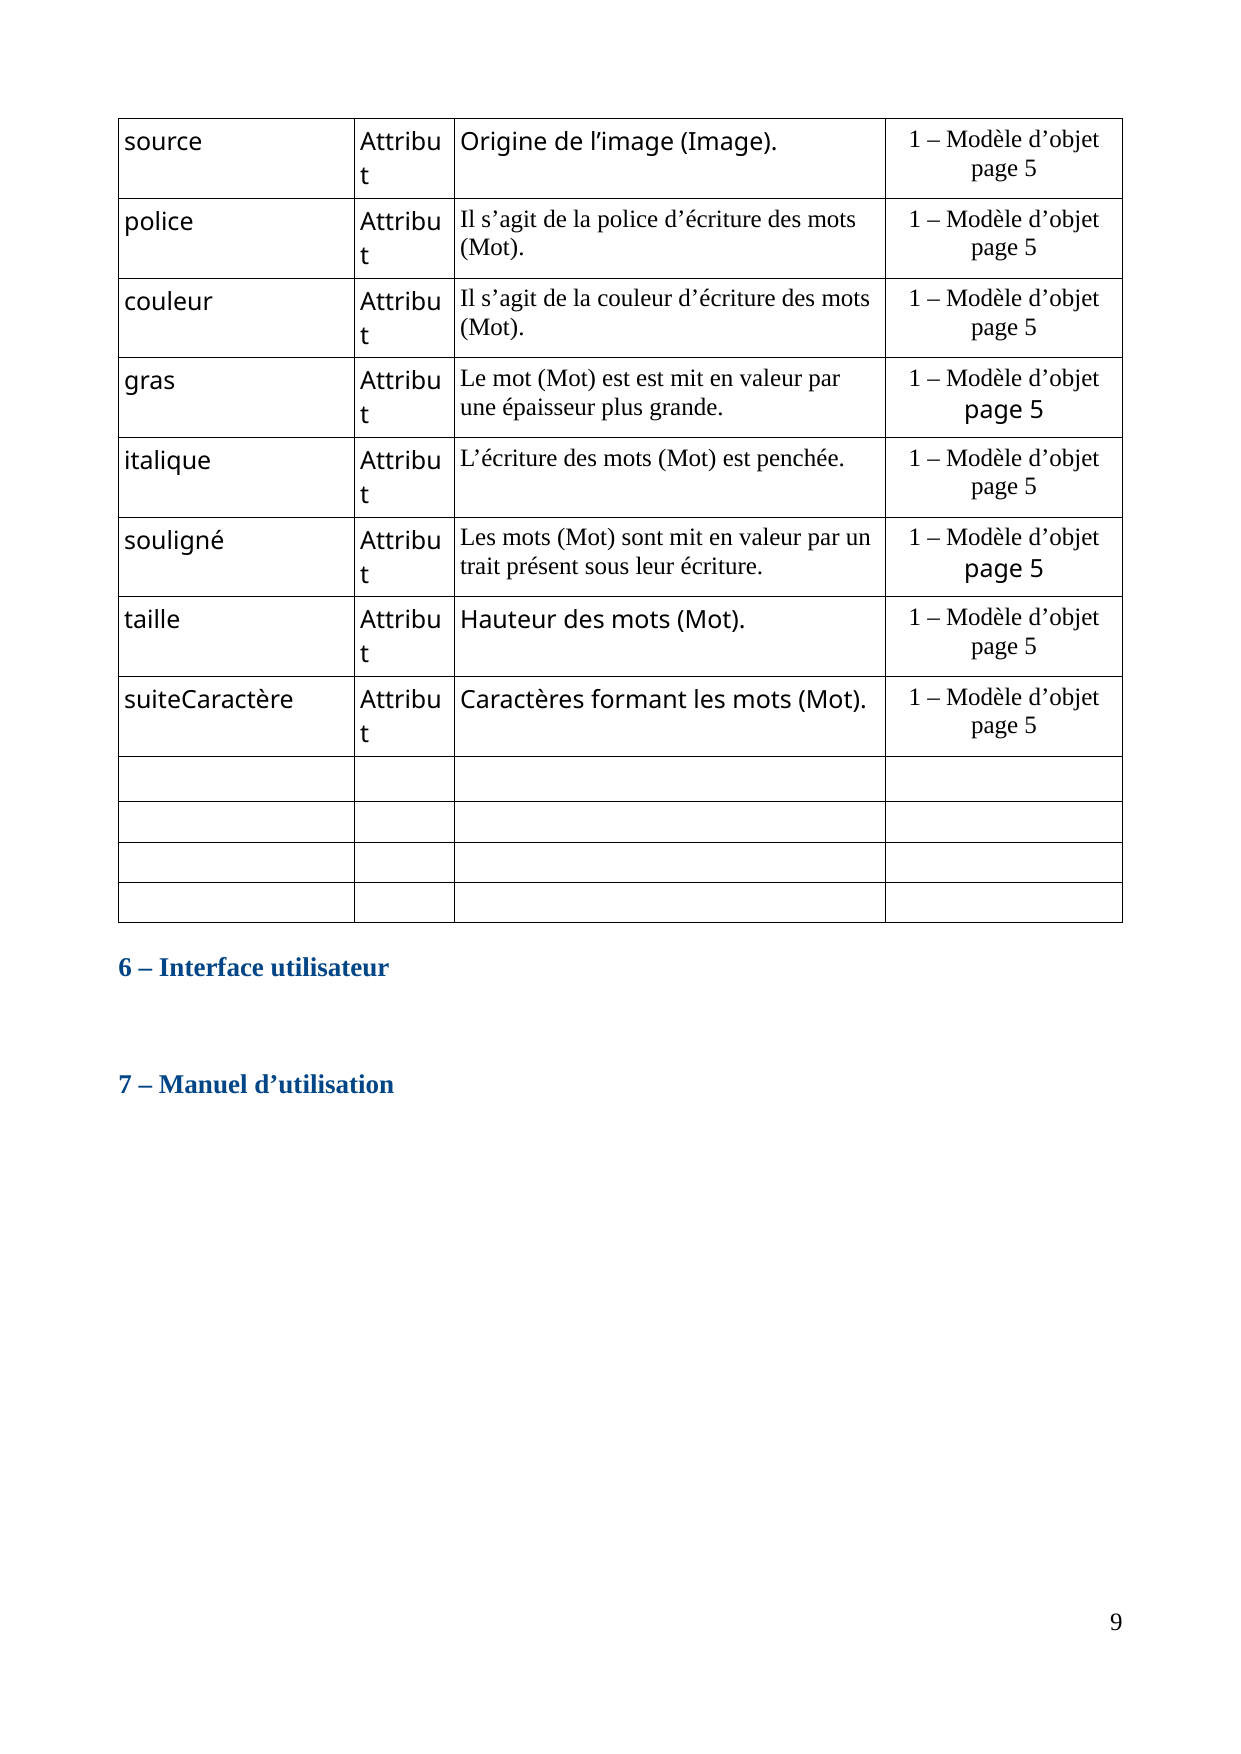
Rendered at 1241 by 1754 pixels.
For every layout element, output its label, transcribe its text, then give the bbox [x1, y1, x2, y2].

table_cell Le mot (Mot) est est mit en valeur par une épaisseur plus grande. [455, 358, 885, 437]
table_cell [119, 883, 354, 922]
table_cell [355, 802, 454, 842]
table_cell [355, 883, 454, 922]
table_cell souligné [119, 518, 354, 596]
table_cell source [119, 119, 354, 198]
table_cell 1 – Modèle d’objet page 5 [886, 518, 1122, 596]
table_cell Attribut [355, 119, 454, 198]
table_cell [355, 757, 454, 801]
table_cell taille [119, 597, 354, 676]
table_cell Attribut [355, 518, 454, 596]
table_cell 1 – Modèle d’objet page 5 [886, 438, 1122, 517]
text 7 – Manuel d’utilisation [118, 1068, 1122, 1099]
table_cell Origine de l’image (Image). [455, 119, 885, 198]
table_cell couleur [119, 279, 354, 357]
table_cell 1 – Modèle d’objet page 5 [886, 677, 1122, 756]
table_cell [886, 757, 1122, 801]
table_cell suiteCaractère [119, 677, 354, 756]
table_cell Hauteur des mots (Mot). [455, 597, 885, 676]
table_cell police [119, 199, 354, 277]
text 6 – Interface utilisateur [118, 951, 1122, 982]
table_cell [886, 883, 1122, 922]
table_cell [119, 757, 354, 801]
table_cell Attribut [355, 438, 454, 517]
table_cell italique [119, 438, 354, 517]
table_cell 1 – Modèle d’objet page 5 [886, 119, 1122, 198]
table_cell [886, 802, 1122, 842]
table_cell Attribut [355, 597, 454, 676]
table_cell 1 – Modèle d’objet page 5 [886, 279, 1122, 357]
table_cell [455, 757, 885, 801]
table_cell [455, 802, 885, 842]
table_cell Les mots (Mot) sont mit en valeur par un trait présent sous leur écriture. [455, 518, 885, 596]
table_cell Attribut [355, 199, 454, 277]
table_cell [355, 843, 454, 882]
table_cell Attribut [355, 358, 454, 437]
table_cell 1 – Modèle d’objet page 5 [886, 199, 1122, 277]
table_cell Il s’agit de la couleur d’écriture des mots (Mot). [455, 279, 885, 357]
table_cell [119, 843, 354, 882]
table_cell L’écriture des mots (Mot) est penchée. [455, 438, 885, 517]
table_cell 1 – Modèle d’objet page 5 [886, 358, 1122, 437]
table_cell 1 – Modèle d’objet page 5 [886, 597, 1122, 676]
table_cell Attribut [355, 677, 454, 756]
table_cell Attribut [355, 279, 454, 357]
table_cell Caractères formant les mots (Mot). [455, 677, 885, 756]
table_cell [886, 843, 1122, 882]
table_cell [455, 843, 885, 882]
table_cell gras [119, 358, 354, 437]
table_cell [119, 802, 354, 842]
table_cell [455, 883, 885, 922]
table_cell Il s’agit de la police d’écriture des mots (Mot). [455, 199, 885, 277]
